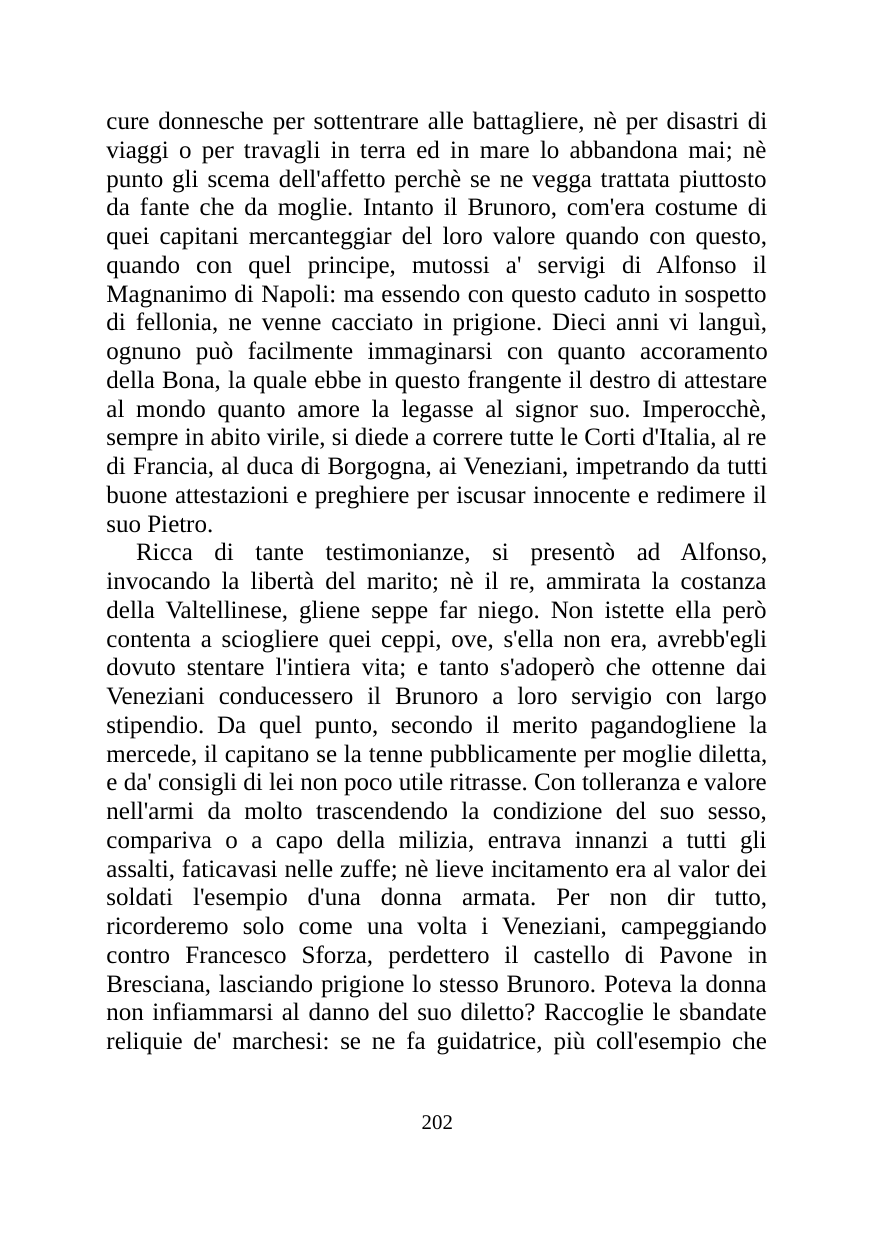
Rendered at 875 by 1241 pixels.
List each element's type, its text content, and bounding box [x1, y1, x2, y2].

text cure donnesche per sottentrare alle battagliere, nè per disastri di viaggi o per travagli in terra ed in mare lo abbandona mai; nè punto gli scema dell'affetto perchè se ne vegga trattata piuttosto da fante che da moglie. Intanto il Brunoro, com'era costume di quei capitani mercanteggiar del loro valore quando con questo, quando con quel principe, mutossi a' servigi di Alfonso il Magnanimo di Napoli: ma essendo con questo caduto in sospetto di fellonia, ne venne cacciato in prigione. Dieci anni vi languì, ognuno può facilmente immaginarsi con quanto accoramento della Bona, la quale ebbe in questo frangente il destro di attestare al mondo quanto amore la legasse al signor suo. Imperocchè, sempre in abito virile, si diede a correre tutte le Corti d'Italia, al re di Francia, al duca di Borgogna, ai Veneziani, impetrando da tutti buone attestazioni e preghiere per iscusar innocente e redimere il suo Pietro. [106, 106, 768, 537]
text Ricca di tante testimonianze, si presentò ad Alfonso, invocando la libertà del marito; nè il re, ammirata la costanza della Valtellinese, gliene seppe far niego. Non istette ella però contenta a sciogliere quei ceppi, ove, s'ella non era, avrebb'egli dovuto stentare l'intiera vita; e tanto s'adoperò che ottenne dai Veneziani conducessero il Brunoro a loro servigio con largo stipendio. Da quel punto, secondo il merito pagandogliene la mercede, il capitano se la tenne pubblicamente per moglie diletta, e da' consigli di lei non poco utile ritrasse. Con tolleranza e valore nell'armi da molto trascendendo la condizione del suo sesso, compariva o a capo della milizia, entrava innanzi a tutti gli assalti, faticavasi nelle zuffe; nè lieve incitamento era al valor dei soldati l'esempio d'una donna armata. Per non dir tutto, ricorderemo solo come una volta i Veneziani, campeggiando contro Francesco Sforza, perdettero il castello di Pavone in Bresciana, lasciando prigione lo stesso Brunoro. Poteva la donna non infiammarsi al danno del suo diletto? Raccoglie le sbandate reliquie de' marchesi: se ne fa guidatrice, più coll'esempio che [106, 537, 768, 1055]
